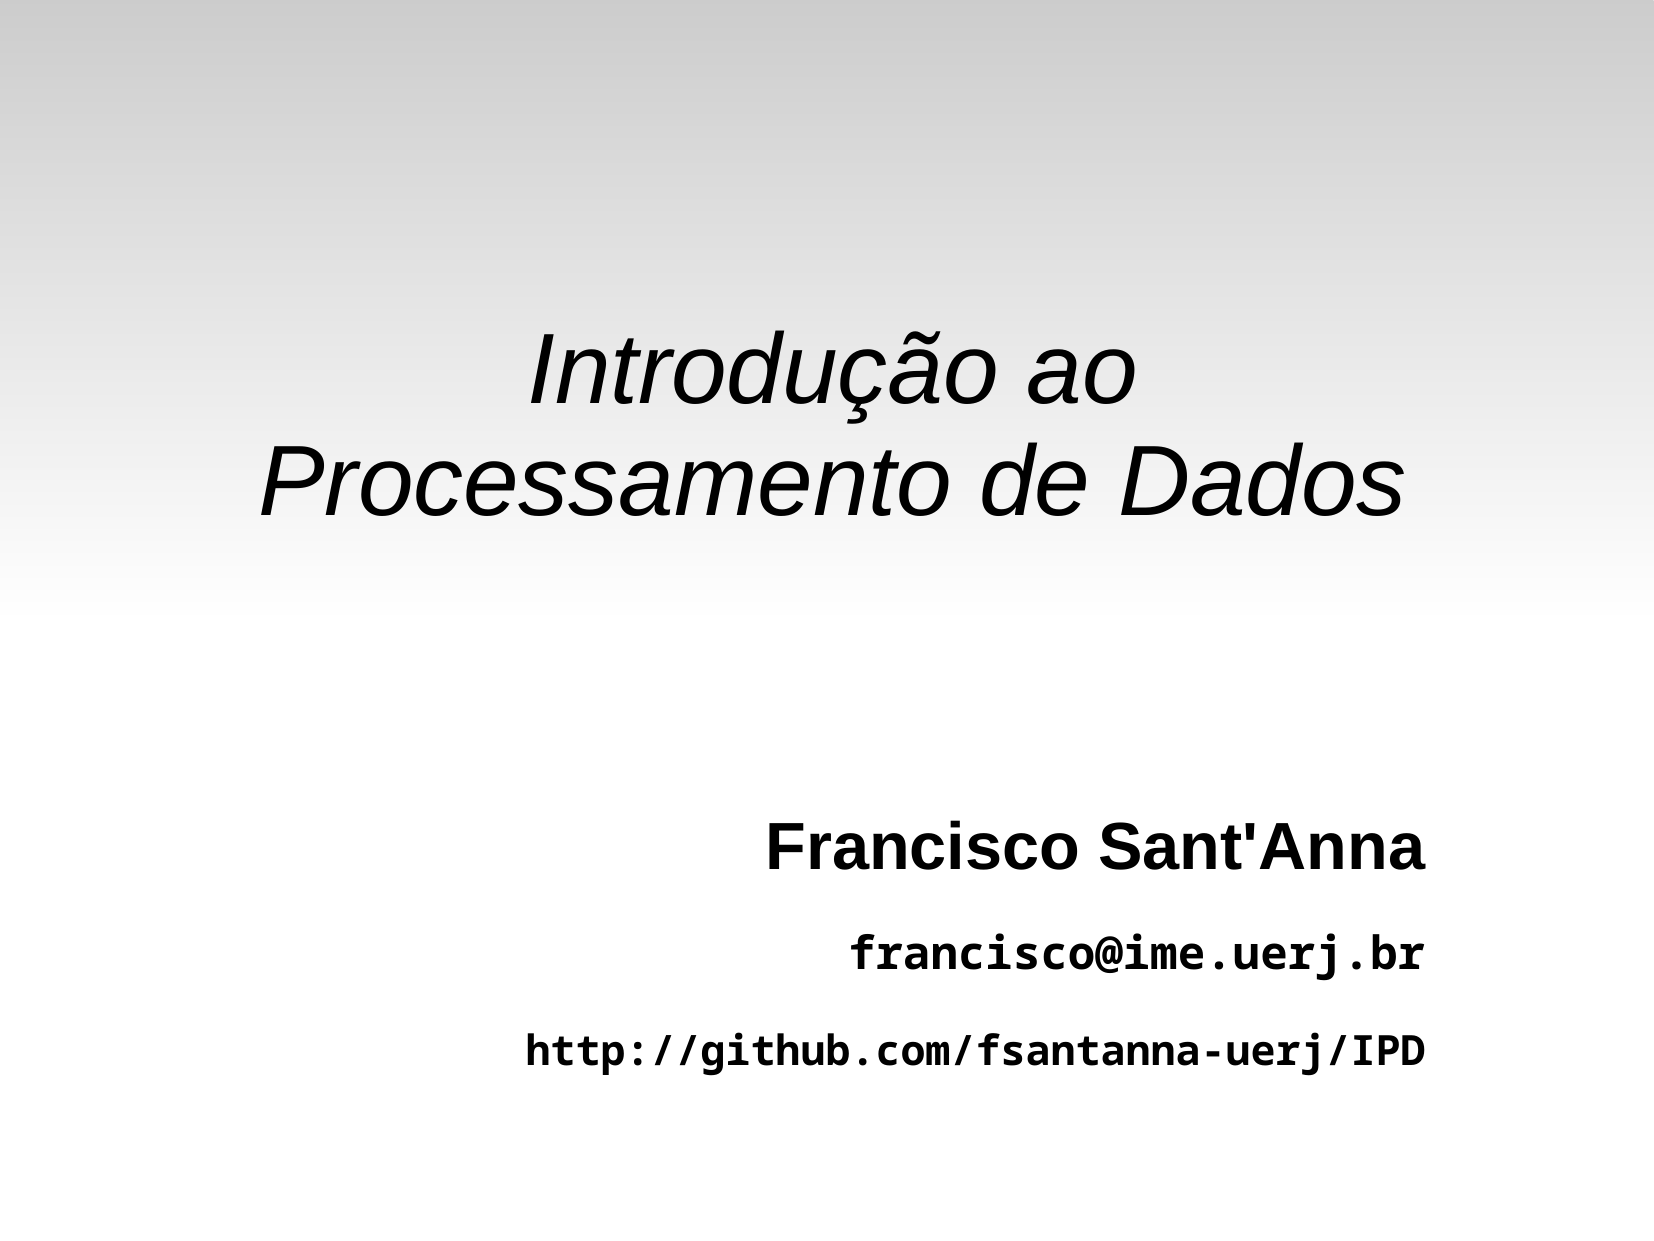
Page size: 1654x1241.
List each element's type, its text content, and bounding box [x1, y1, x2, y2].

subtitle Introdução ao Processamento de Dados [88, 283, 1577, 567]
text_box Francisco Sant'Anna francisco@ime.uerj.br http://github.com/fsantanna-uerj/IPD [510, 801, 1441, 1084]
